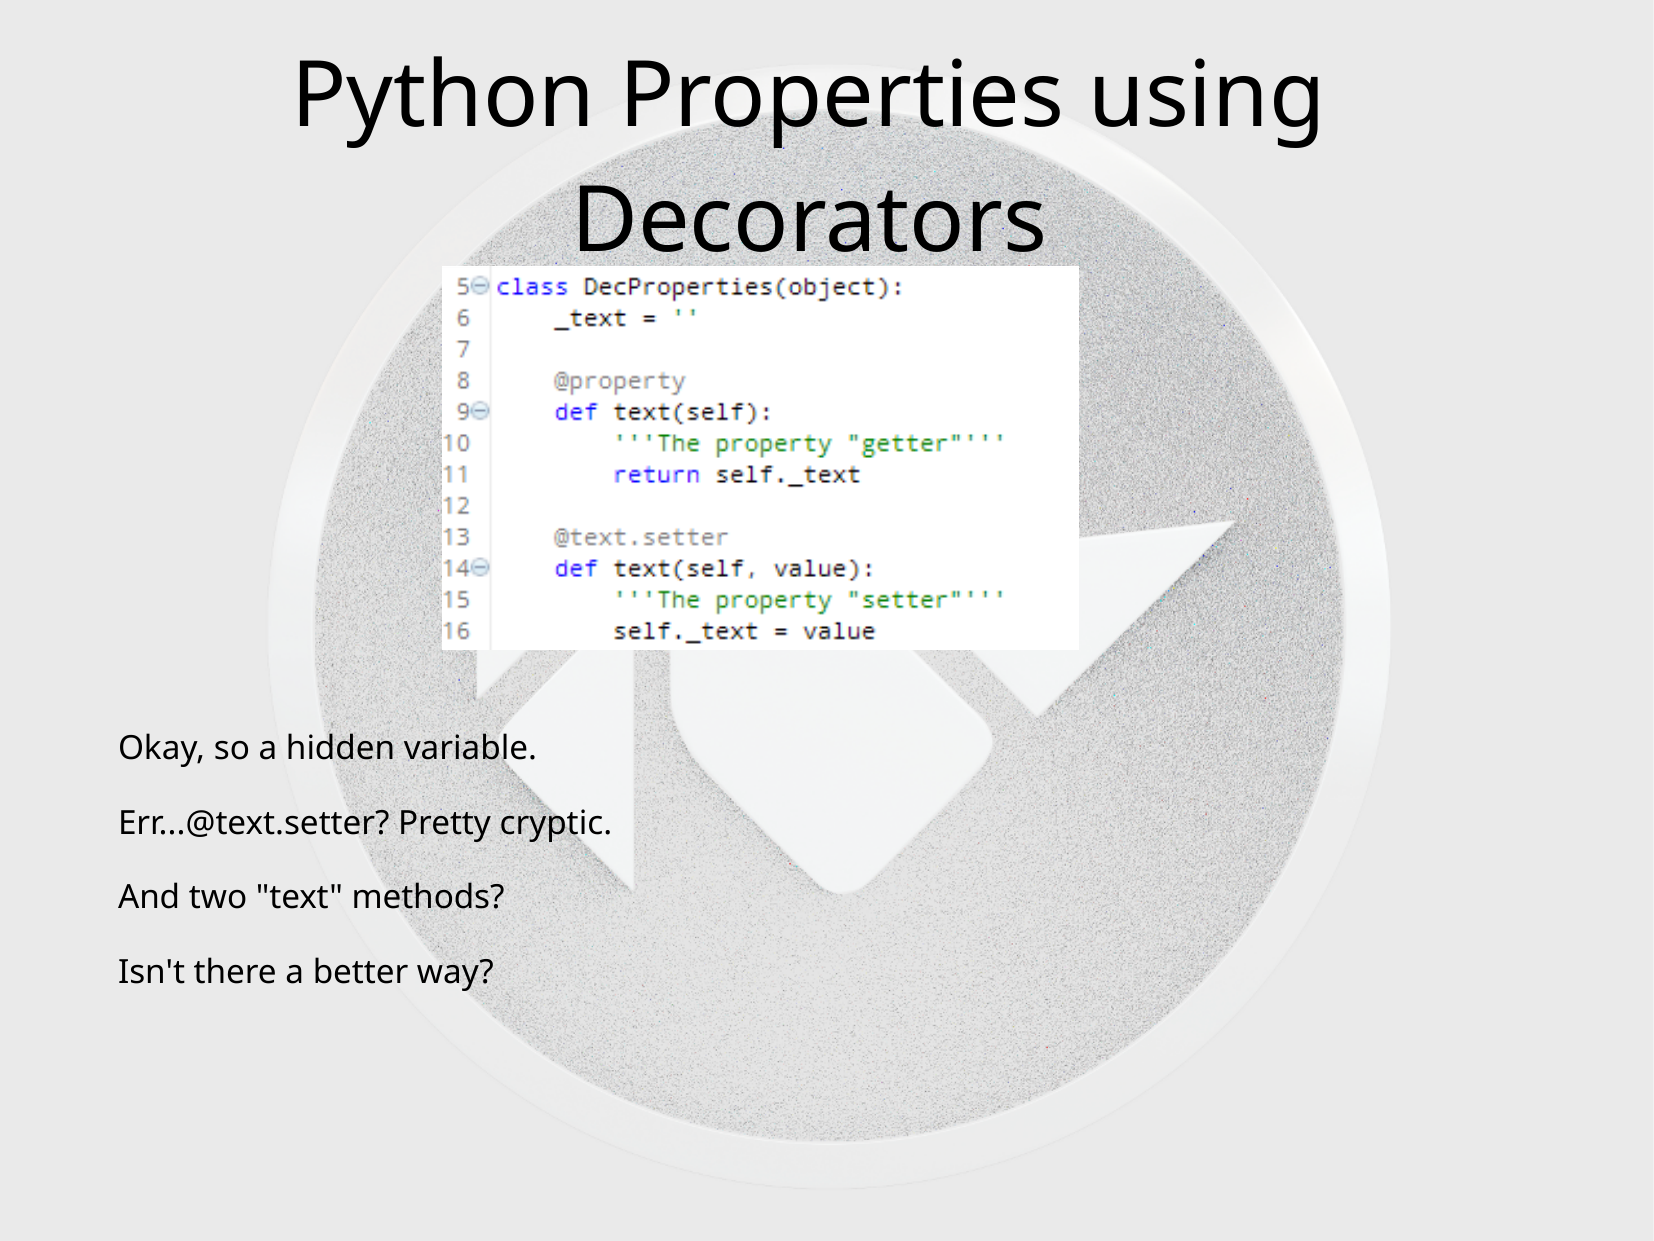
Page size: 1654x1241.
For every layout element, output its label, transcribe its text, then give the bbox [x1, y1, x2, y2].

picture [0, 0, 1654, 1241]
list Okay, so a hidden variable. Err...@text.setter? Pretty cryptic. And two "text" methods? Isn't there a better way? [118, 723, 1447, 980]
title Python Properties using Decorators [82, 49, 1536, 257]
